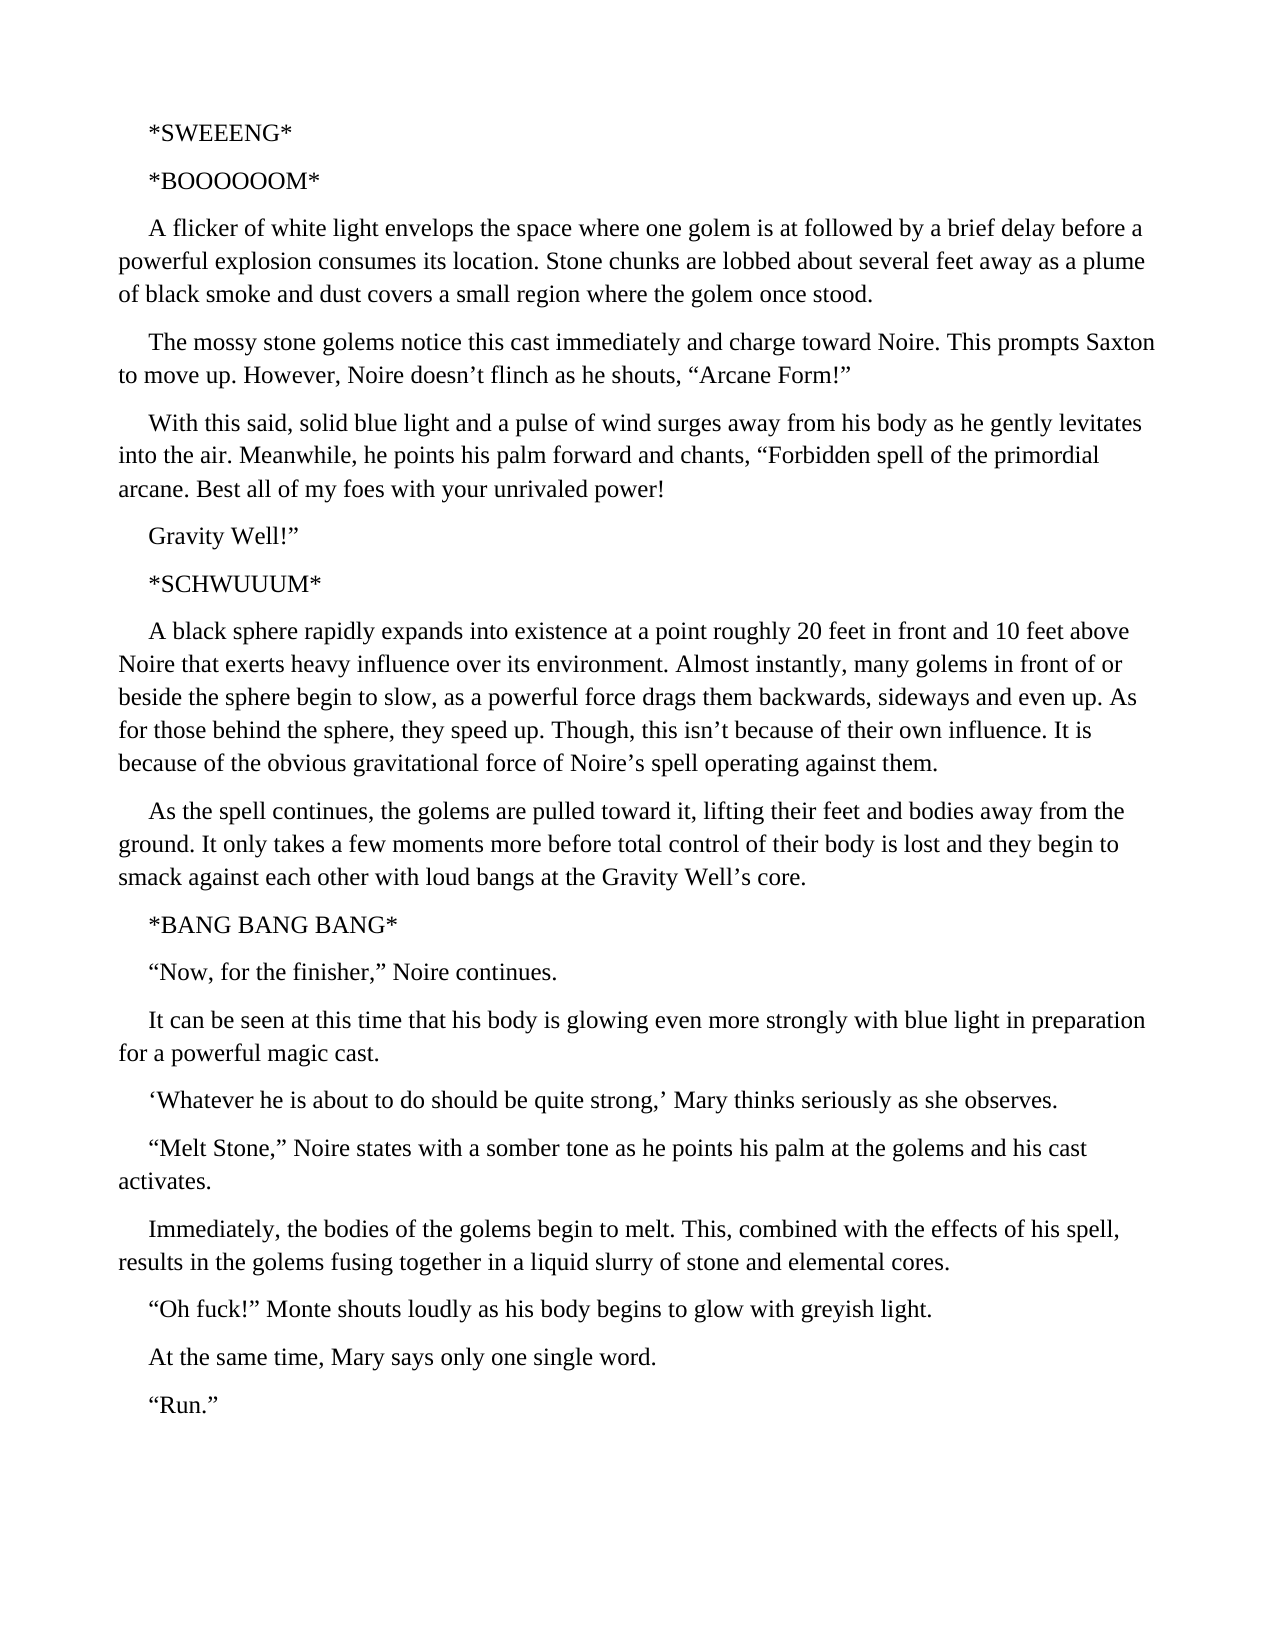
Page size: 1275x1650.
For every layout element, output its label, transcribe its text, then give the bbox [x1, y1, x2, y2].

text A black sphere rapidly expands into existence at a point roughly 20 feet in front and 10 feet above Noire that exerts heavy influence over its environment. Almost instantly, many golems in front of or beside the sphere begin to slow, as a powerful force drags them backwards, sideways and even up. As for those behind the sphere, they speed up. Though, this isn’t because of their own influence. It is because of the obvious gravitational force of Noire’s spell operating against them. [118, 616, 1157, 777]
text ‘Whatever he is about to do should be quite strong,’ Mary thinks seriously as she observes. [118, 1086, 1157, 1114]
text *SCHWUUUM* [118, 569, 1157, 598]
text “Melt Stone,” Noire states with a somber tone as he points his palm at the golems and his cast activates. [118, 1133, 1157, 1195]
text At the same time, Mary says only one single word. [118, 1342, 1157, 1371]
text As the spell continues, the golems are pulled toward it, lifting their feet and bodies away from the ground. It only takes a few moments more before total control of their body is lost and they begin to smack against each other with loud bangs at the Gravity Well’s core. [118, 796, 1157, 891]
text “Oh fuck!” Monte shouts loudly as his body begins to glow with greyish light. [118, 1294, 1157, 1323]
text “Now, for the finisher,” Noire continues. [118, 957, 1157, 986]
text Immediately, the bodies of the golems begin to melt. This, combined with the effects of his spell, results in the golems fusing together in a liquid slurry of stone and elemental cores. [118, 1214, 1157, 1276]
text “Run.” [118, 1390, 1157, 1418]
text *BOOOOOOM* [118, 166, 1157, 194]
text *BANG BANG BANG* [118, 910, 1157, 938]
text With this said, solid blue light and a pulse of wind surges away from his body as he gently levitates into the air. Meanwhile, he points his palm forward and chants, “Forbidden spell of the primordial arcane. Best all of my foes with your unrivaled power! [118, 408, 1157, 502]
text A flicker of white light envelops the space where one golem is at followed by a brief delay before a powerful explosion consumes its location. Stone chunks are lobbed about several feet away as a plume of black smoke and dust covers a small region where the golem once stood. [118, 213, 1157, 308]
text It can be seen at this time that his body is glowing even more strongly with blue light in preparation for a powerful magic cast. [118, 1005, 1157, 1067]
text *SWEEENG* [118, 118, 1157, 147]
text The mossy stone golems notice this cast immediately and charge toward Noire. This prompts Saxton to move up. However, Noire doesn’t flinch as he shouts, “Arcane Form!” [118, 327, 1157, 389]
text Gravity Well!” [118, 521, 1157, 550]
